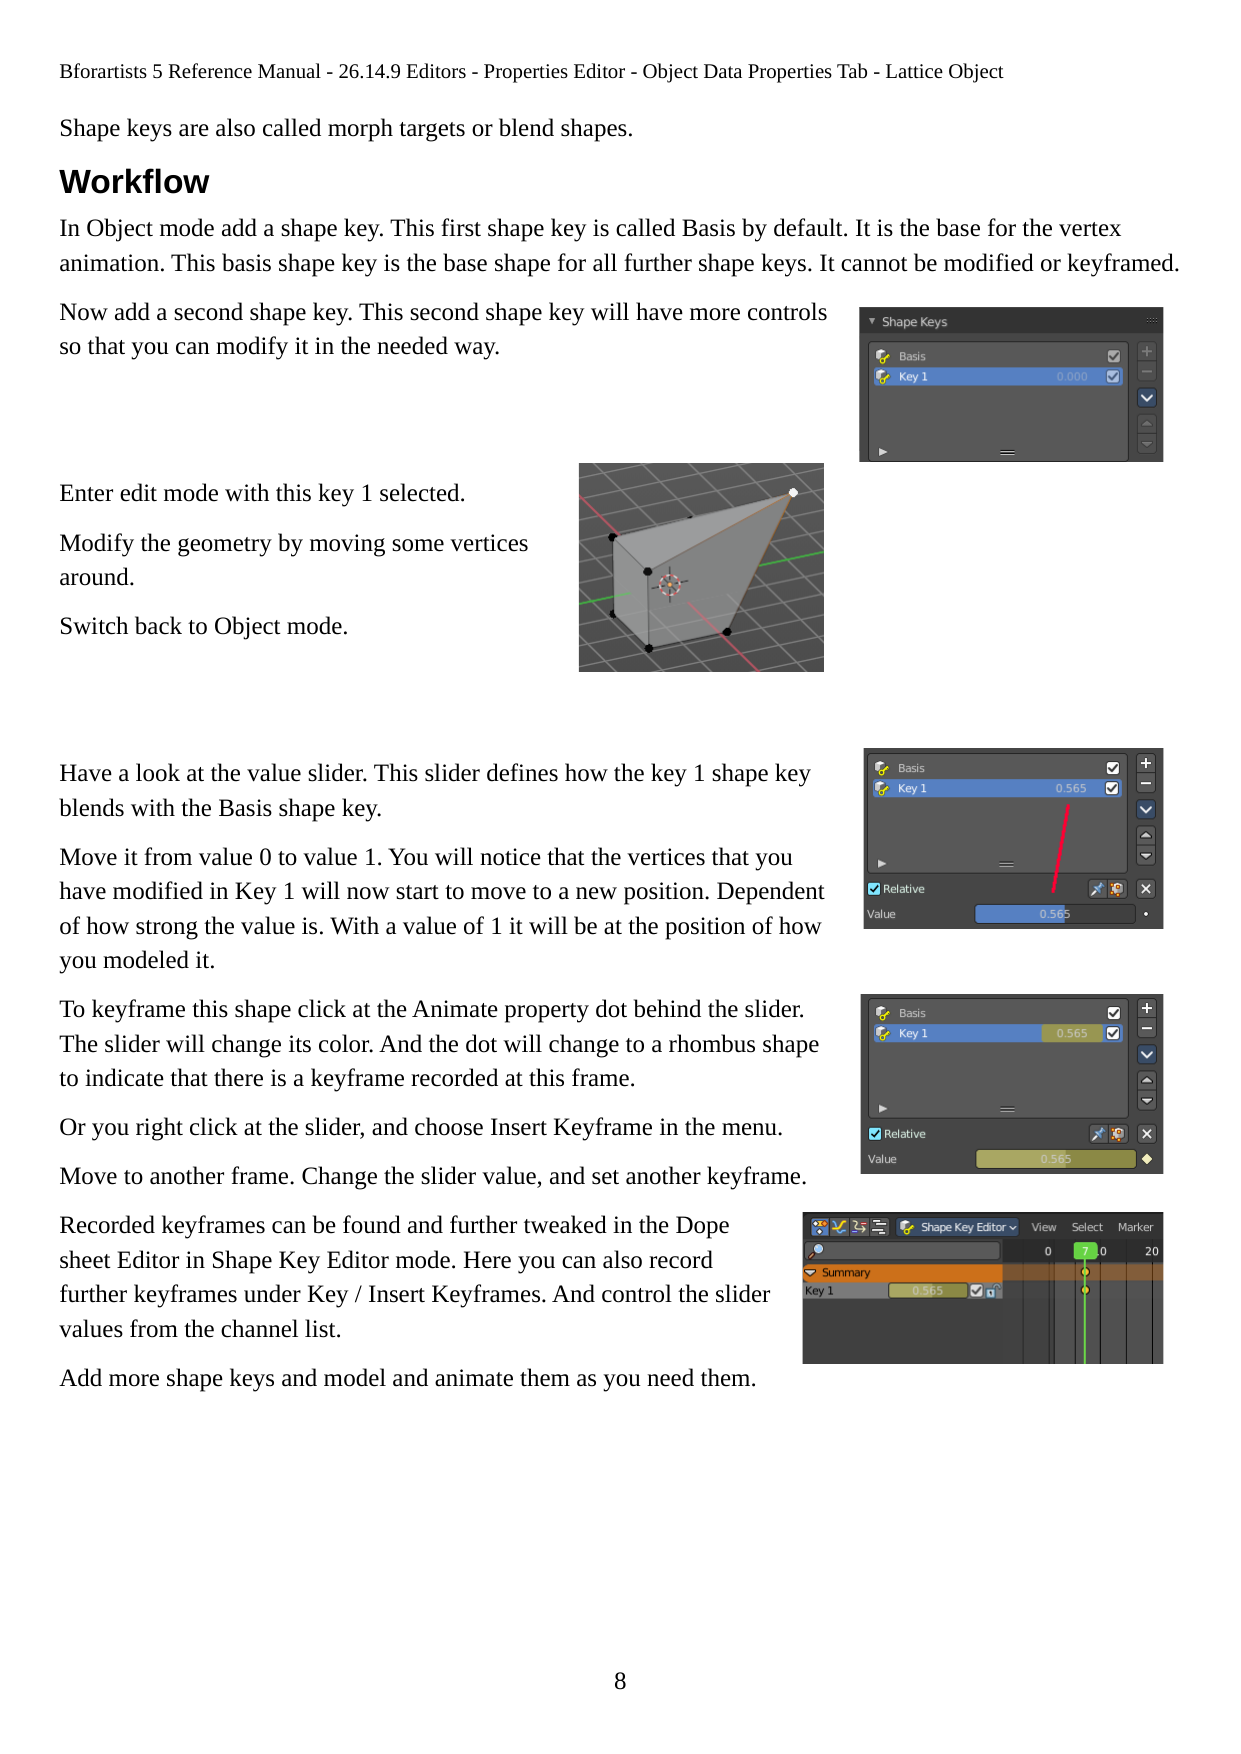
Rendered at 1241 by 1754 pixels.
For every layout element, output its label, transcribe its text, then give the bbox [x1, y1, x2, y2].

text Modify the geometry by moving some vertices around. [59, 528, 578, 591]
picture [859, 307, 1164, 462]
text In Object mode add a shape key. This first shape key is called Basis by default. It is the base for the vertex animation. This basis shape key is the base shape for all further shape keys. It cannot be modified or keyframed. [59, 213, 1181, 277]
picture [802, 1212, 1164, 1364]
text Move it from value 0 to value 1. You will notice that the vertices that you have modified in Key 1 will now start to move to a new position. Dependent of how strong the value is. With a value of 1 it will be at the position of how you modeled it. [59, 842, 1181, 974]
text Have a look at the value slider. This slider defines how the key 1 shape key blends with the Basis shape key. [59, 758, 863, 822]
text [824, 611, 1181, 640]
picture [578, 463, 824, 672]
picture [863, 748, 1164, 929]
text Or you right click at the slider, and choose Insert Keyframe in the menu. [59, 1112, 860, 1141]
text To keyframe this shape click at the Animate property dot behind the slider. The slider will change its color. And the dot will change to a rhombus shape to indicate that there is a keyframe recorded at this frame. [59, 994, 860, 1092]
picture [860, 994, 1164, 1174]
text [824, 528, 1181, 591]
text Enter edit mode with this key 1 selected. [59, 478, 578, 507]
subtitle Workflow [59, 162, 1181, 201]
text Switch back to Object mode. [59, 611, 578, 640]
text Recorded keyframes can be found and further tweaked in the Dope sheet Editor in Shape Key Editor mode. Here you can also record further keyframes under Key / Insert Keyframes. And control the slider values from the channel list. [59, 1211, 1181, 1343]
text [824, 478, 1181, 507]
text Add more shape keys and model and animate them as you need them. [59, 1363, 1181, 1392]
text Now add a second shape key. This second shape key will have more controls so that you can modify it in the needed way. [59, 297, 1181, 360]
text Move to another frame. Change the slider value, and set another keyframe. [59, 1161, 1181, 1190]
text Shape keys are also called morph targets or blend shapes. [59, 113, 1181, 141]
